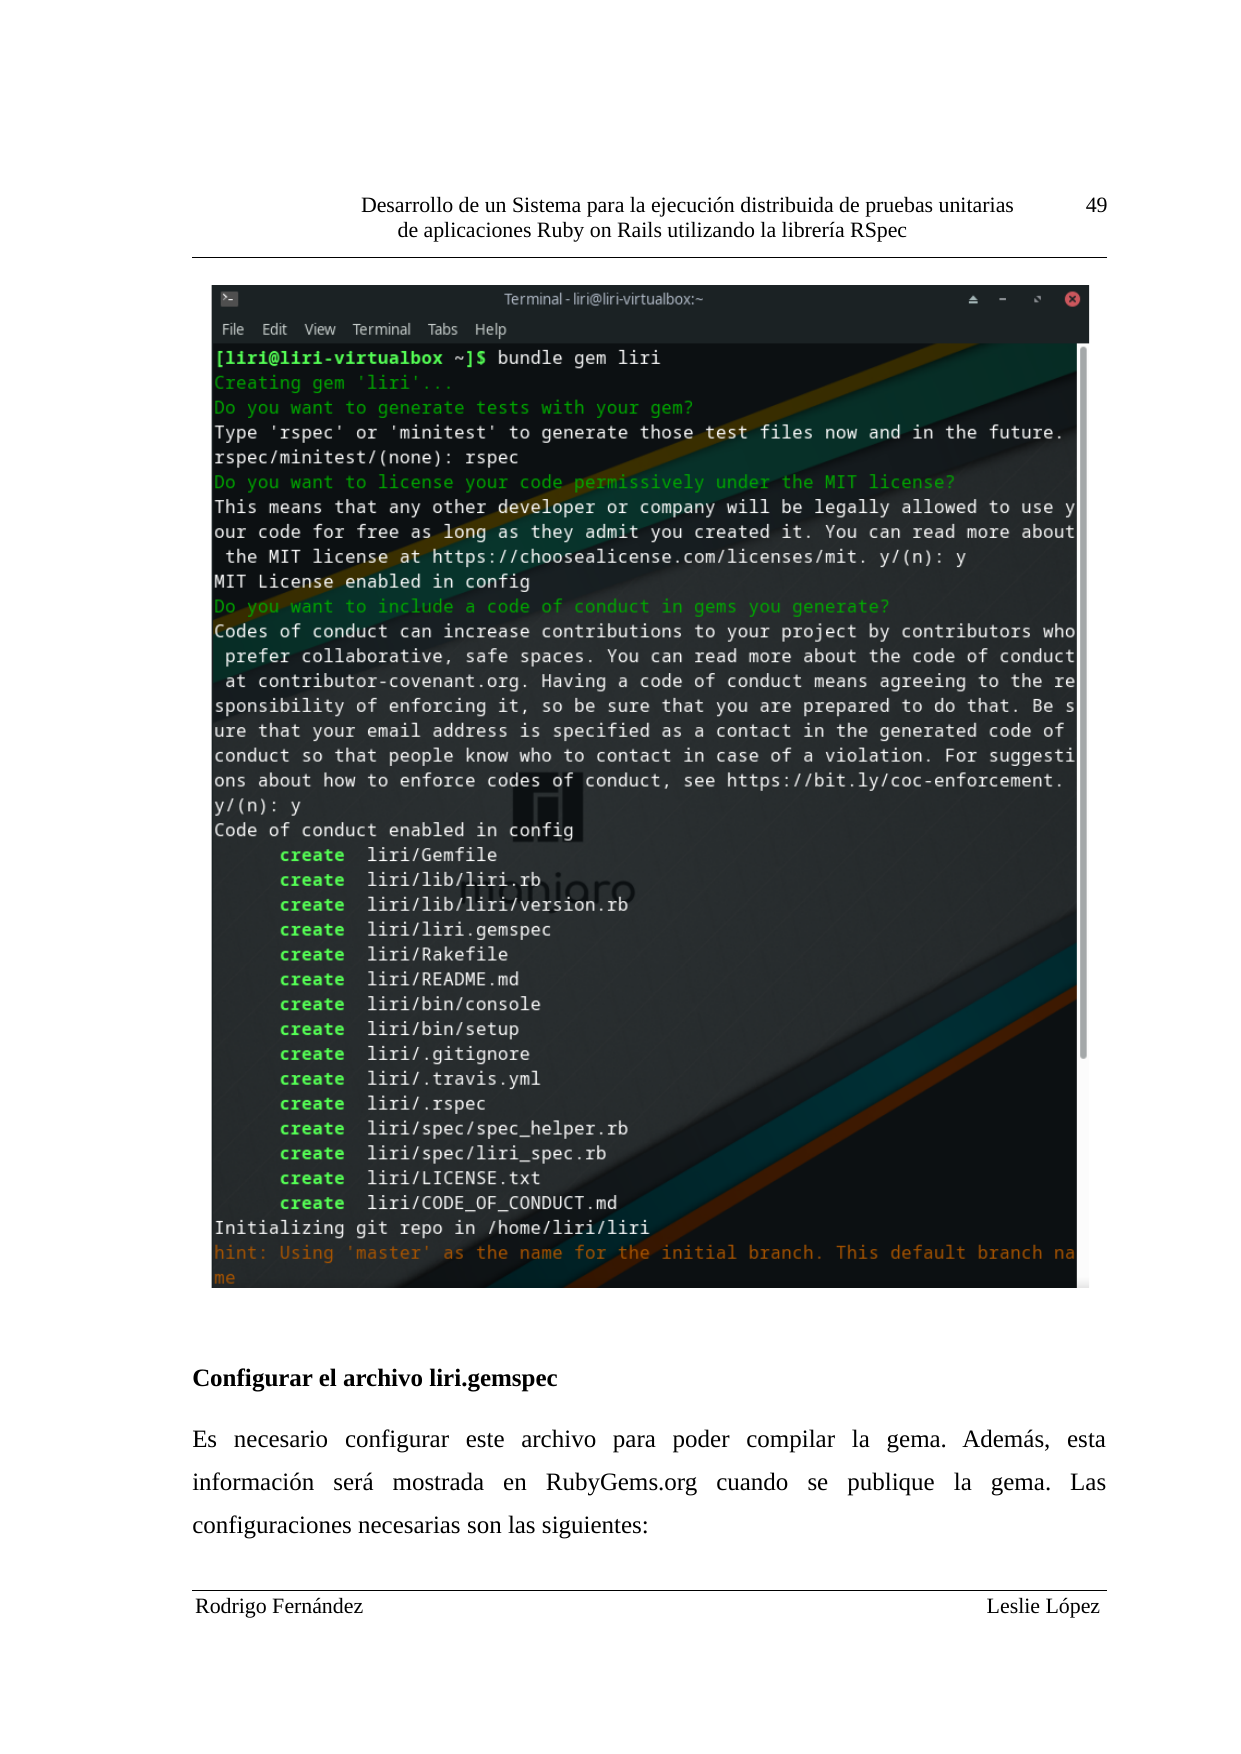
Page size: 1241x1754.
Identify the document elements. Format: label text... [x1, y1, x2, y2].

picture [211, 285, 1090, 1288]
text Es necesario configurar este archivo para poder compilar la gema. Además, esta información será mostrada en RubyGems.org cuando se publique la gema. Las configuraciones necesarias son las siguientes: [192, 1424, 1107, 1539]
text Configurar el archivo liri.gemspec [192, 1363, 1107, 1392]
